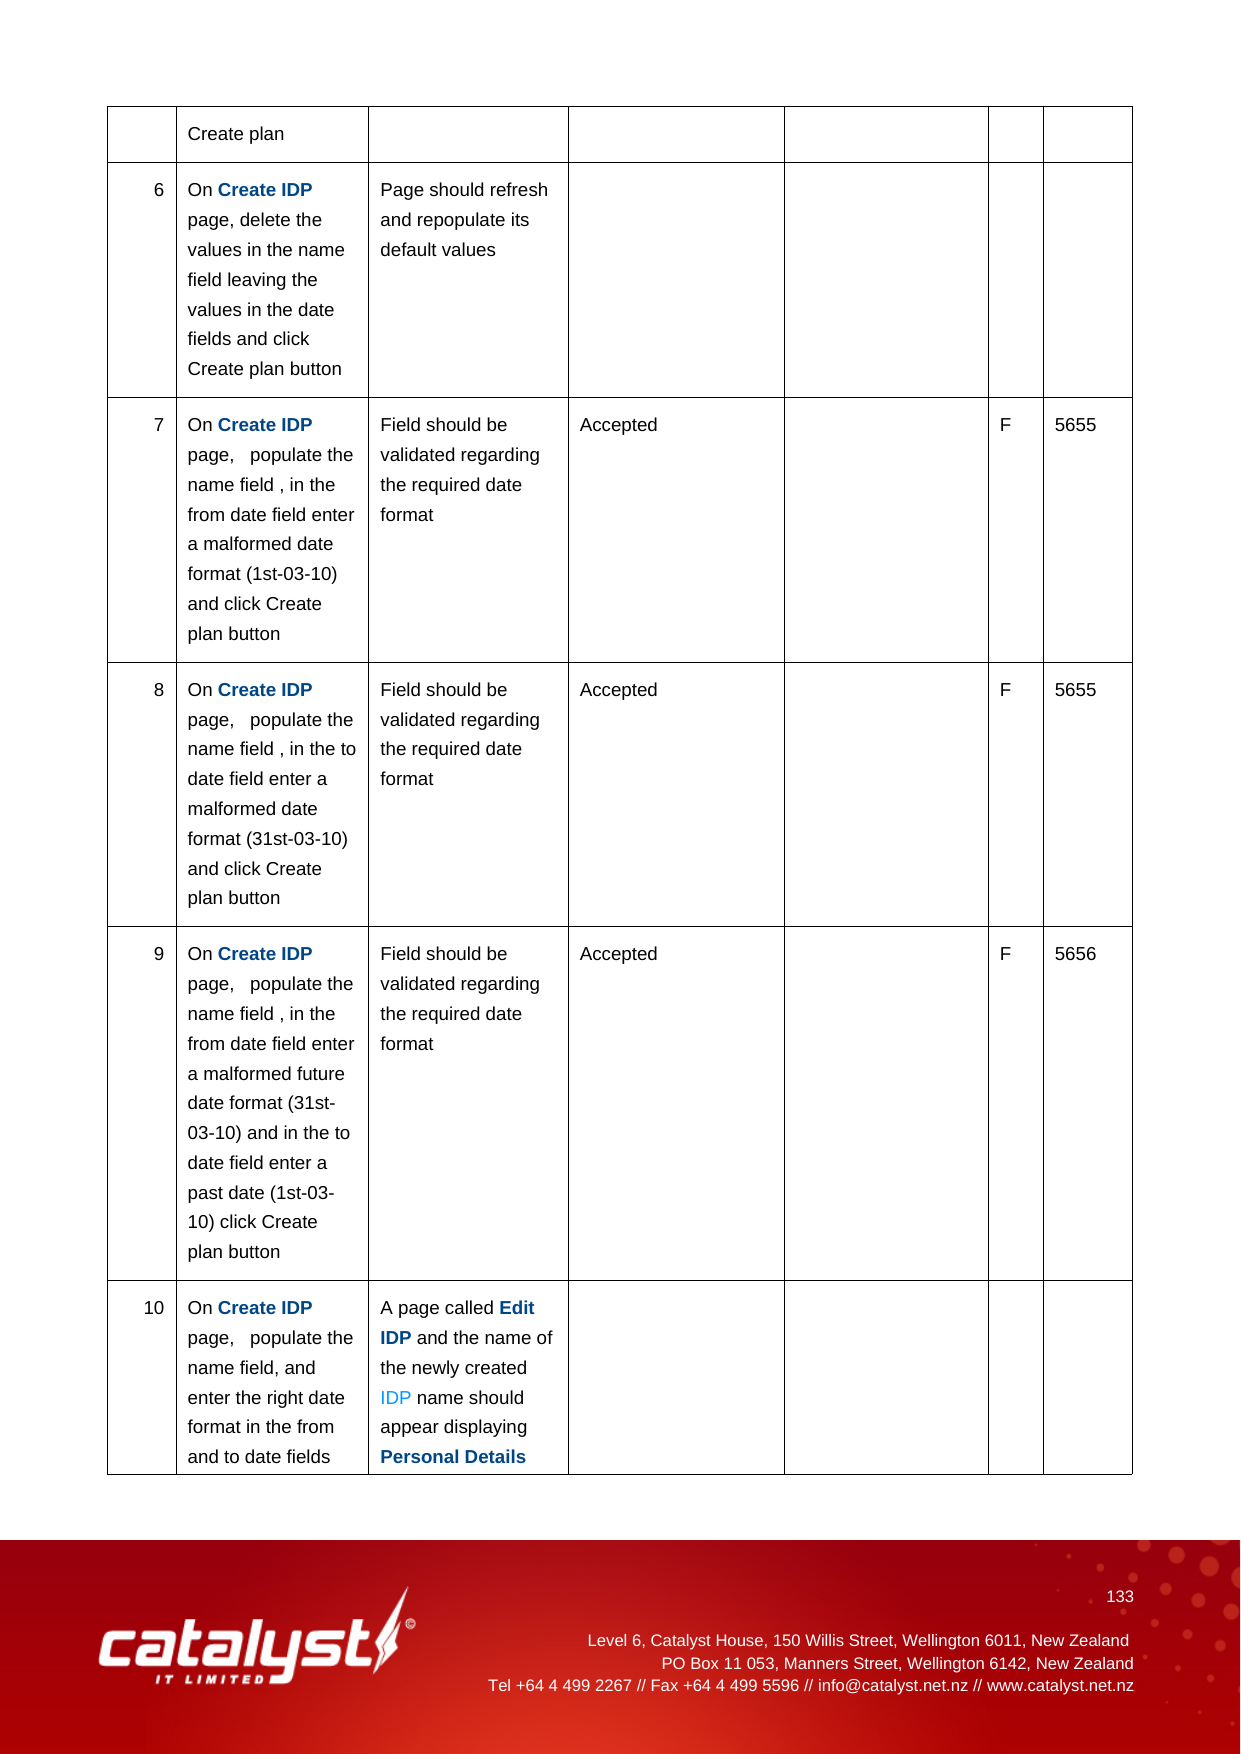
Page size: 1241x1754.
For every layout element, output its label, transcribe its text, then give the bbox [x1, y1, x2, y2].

table_cell Accepted [569, 927, 784, 1280]
table_cell On Create IDP page, populate the name field , in the from date field enter a malformed future date format (31st-03-10) and in the to date field enter a past date (1st-03-10) click Create plan button [177, 927, 368, 1280]
table_cell 8 [108, 663, 176, 926]
table_cell [785, 163, 988, 397]
table_cell F [989, 398, 1043, 662]
table_cell 9 [108, 927, 176, 1280]
table_cell On Create IDP page, populate the name field , in the from date field enter a malformed date format (1st-03-10) and click Create plan button [177, 398, 368, 662]
table_cell On Create IDP page, delete the values in the name field leaving the values in the date fields and click Create plan button [177, 163, 368, 397]
table_cell [785, 663, 988, 926]
table_cell [108, 107, 176, 162]
table_cell [569, 1281, 784, 1473]
table_cell [785, 927, 988, 1280]
table_cell Field should be validated regarding the required date format [369, 663, 568, 926]
table_cell [1044, 107, 1132, 162]
table_cell A page called Edit IDP and the name of the newly created IDP name should appear displaying Personal Details [369, 1281, 568, 1473]
table_cell [785, 107, 988, 162]
table_cell On Create IDP page, populate the name field, and enter the right date format in the from and to date fields [177, 1281, 368, 1473]
table_cell Field should be validated regarding the required date format [369, 927, 568, 1280]
table_cell F [989, 663, 1043, 926]
table_cell 5655 [1044, 398, 1132, 662]
table_cell Accepted [569, 663, 784, 926]
table_cell 7 [108, 398, 176, 662]
table_cell F [989, 927, 1043, 1280]
table_cell 10 [108, 1281, 176, 1473]
table_cell [785, 398, 988, 662]
table_cell On Create IDP page, populate the name field , in the to date field enter a malformed date format (31st-03-10) and click Create plan button [177, 663, 368, 926]
table_cell Accepted [569, 398, 784, 662]
table_cell 5655 [1044, 663, 1132, 926]
table_cell 5656 [1044, 927, 1132, 1280]
table_cell 6 [108, 163, 176, 397]
picture [0, 1540, 1241, 1754]
table_cell [369, 107, 568, 162]
table_cell Page should refresh and repopulate its default values [369, 163, 568, 397]
table_cell [1044, 163, 1132, 397]
table_cell [785, 1281, 988, 1473]
table_cell Field should be validated regarding the required date format [369, 398, 568, 662]
table_cell [569, 163, 784, 397]
table_cell [1044, 1281, 1132, 1473]
table_cell [989, 107, 1043, 162]
table_cell [989, 1281, 1043, 1473]
table_cell Create plan [177, 107, 368, 162]
table_cell [989, 163, 1043, 397]
table_cell [569, 107, 784, 162]
